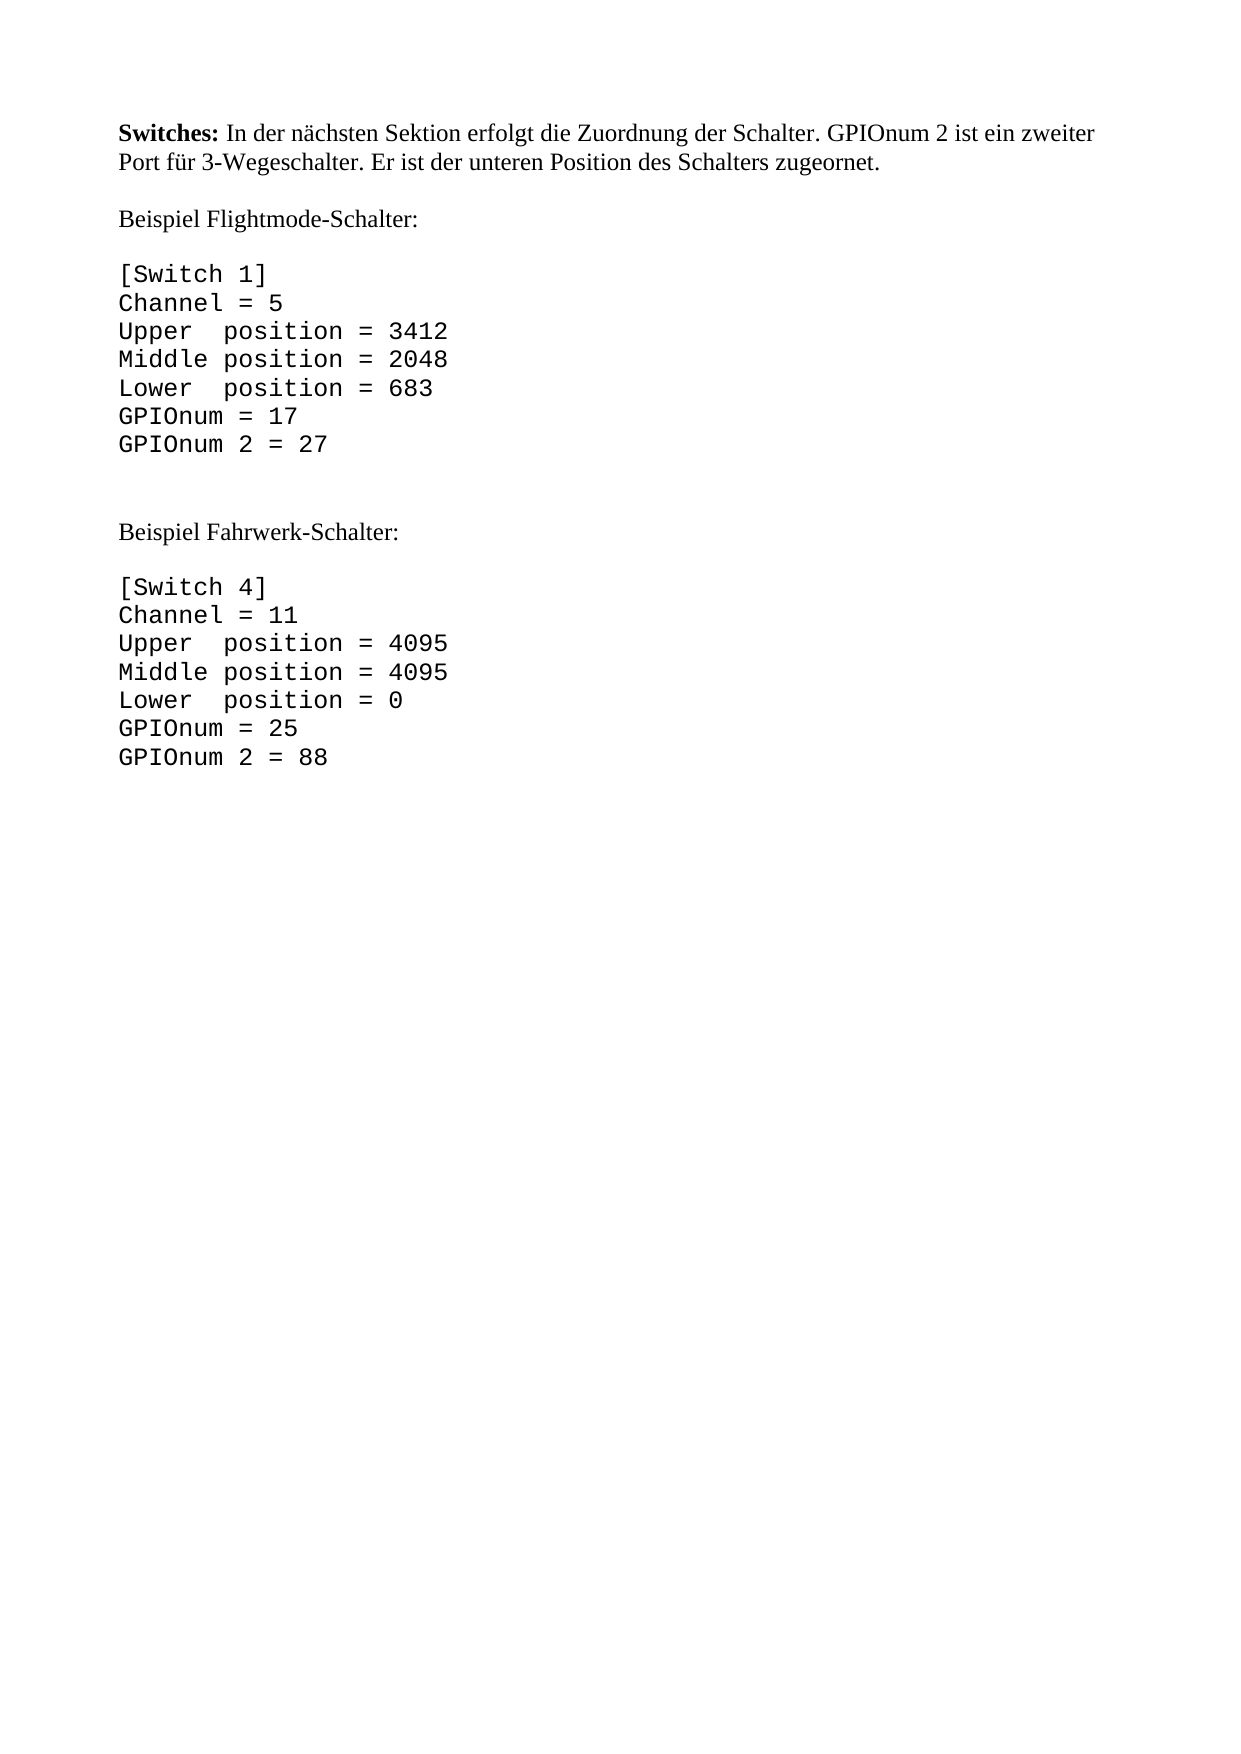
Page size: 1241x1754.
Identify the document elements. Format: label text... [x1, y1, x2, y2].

text [Switch 4] Channel = 11 Upper position = 4095 Middle position = 4095 Lower position = 0 GPIOnum = 25 GPIOnum 2 = 88 [118, 574, 1122, 830]
text Beispiel Flightmode-Schalter: [118, 204, 1122, 233]
text Switches: In der nächsten Sektion erfolgt die Zuordnung der Schalter. GPIOnum 2 ist ein zweiter Port für 3-Wegeschalter. Er ist der unteren Position des Schalters zugeornet. [118, 118, 1122, 176]
text [Switch 1] Channel = 5 Upper position = 3412 Middle position = 2048 Lower position = 683 GPIOnum = 17 GPIOnum 2 = 27 Beispiel Fahrwerk-Schalter: [118, 262, 1122, 546]
